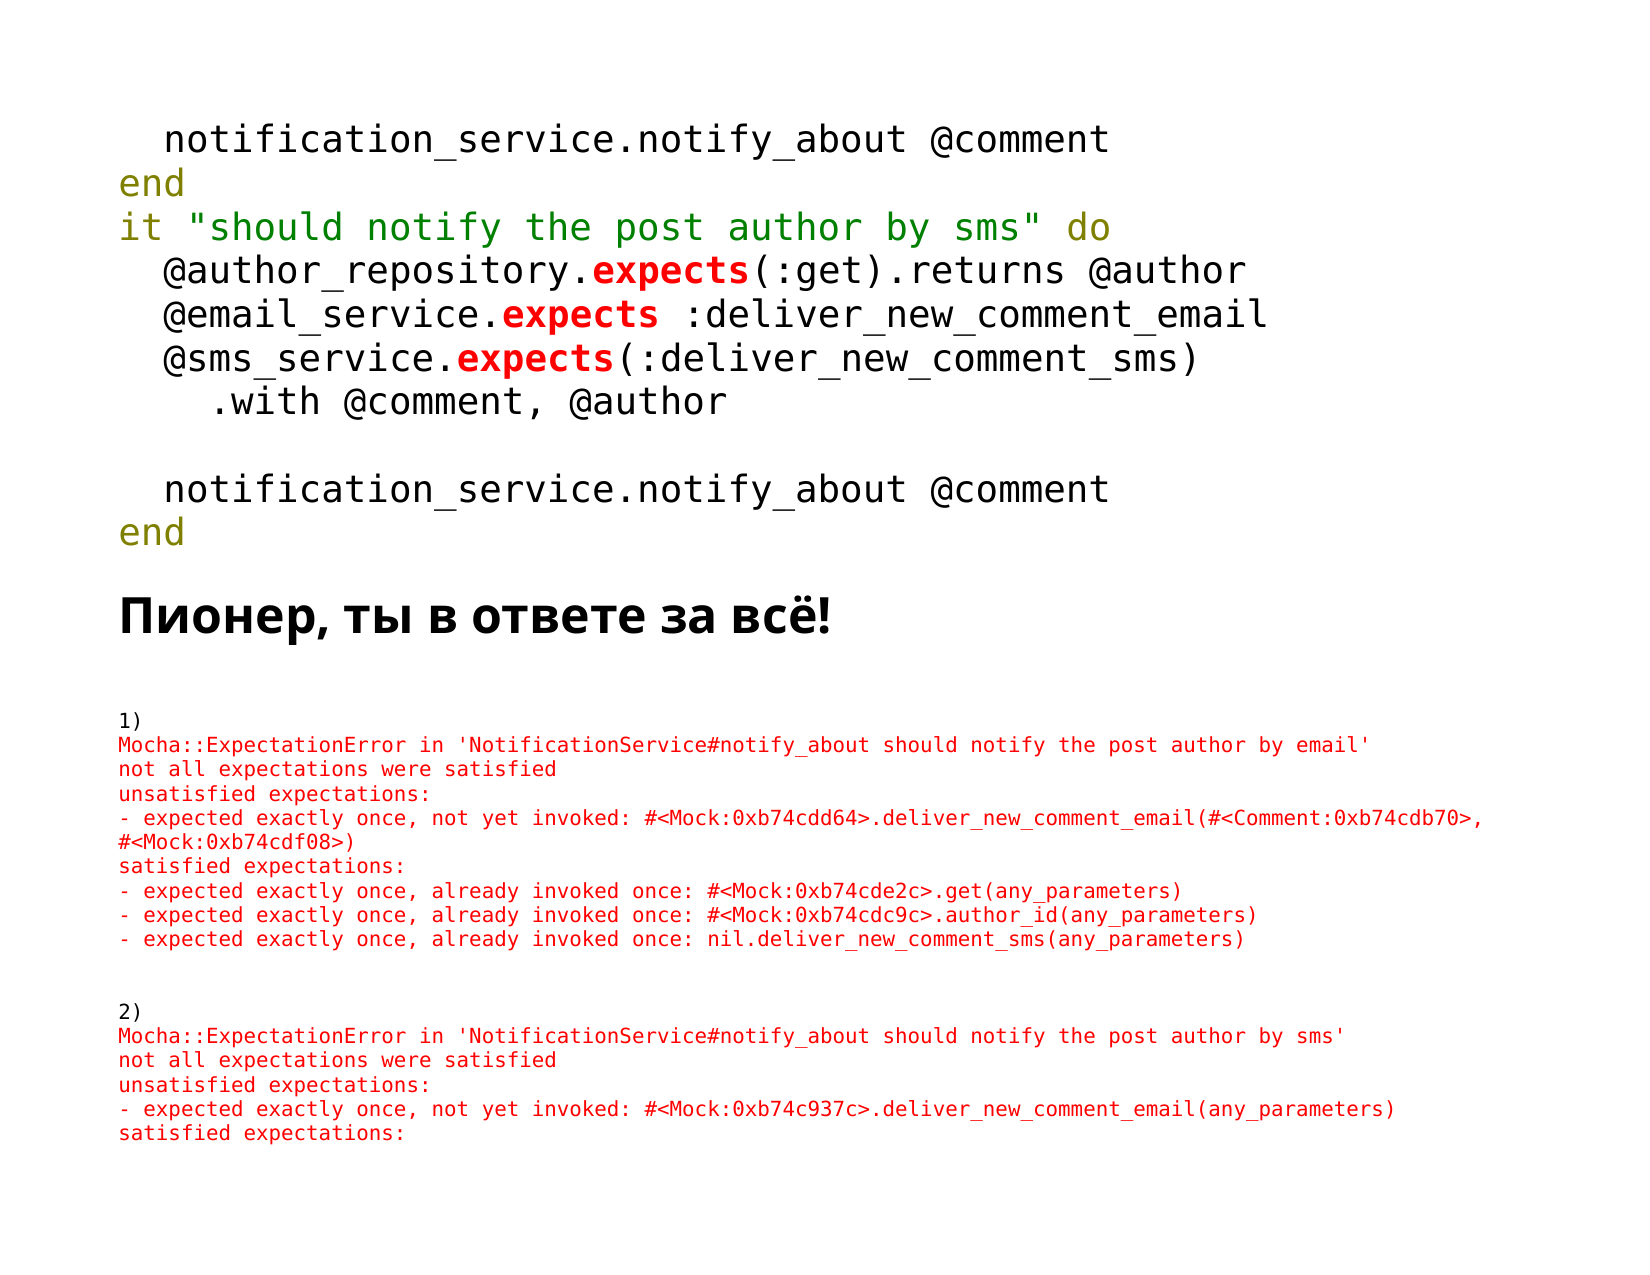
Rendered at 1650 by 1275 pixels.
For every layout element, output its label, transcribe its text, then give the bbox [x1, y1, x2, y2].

text satisfied expectations: [118, 1121, 1532, 1146]
text Mocha::ExpectationError in 'NotificationService#notify_about should notify the post author by email' [118, 733, 1532, 757]
text @email_service.expects :deliver_new_comment_email [118, 293, 1532, 336]
text @author_repository.expects(:get).returns @author [118, 249, 1532, 293]
subtitle Пионер, ты в ответе за всё! [118, 579, 1532, 648]
text @sms_service.expects(:deliver_new_comment_sms) [118, 336, 1532, 380]
text unsatisfied expectations: [118, 1073, 1532, 1097]
text not all expectations were satisfied [118, 1048, 1532, 1073]
text 1) [118, 709, 1532, 733]
text satisfied expectations: [118, 854, 1532, 879]
text 2) [118, 1000, 1532, 1024]
text end [118, 162, 1532, 205]
text end [118, 511, 1532, 554]
text notification_service.notify_about @comment [118, 118, 1532, 162]
text - expected exactly once, not yet invoked: #<Mock:0xb74c937c>.deliver_new_comment_email(any_parameters) [118, 1097, 1532, 1121]
text unsatisfied expectations: [118, 782, 1532, 806]
text not all expectations were satisfied [118, 757, 1532, 782]
text .with @comment, @author [118, 380, 1532, 424]
text it "should notify the post author by sms" do [118, 205, 1532, 249]
text - expected exactly once, already invoked once: #<Mock:0xb74cdc9c>.author_id(any_parameters) [118, 903, 1532, 927]
text Mocha::ExpectationError in 'NotificationService#notify_about should notify the post author by sms' [118, 1024, 1532, 1048]
text - expected exactly once, already invoked once: #<Mock:0xb74cde2c>.get(any_parameters) [118, 879, 1532, 903]
text - expected exactly once, already invoked once: nil.deliver_new_comment_sms(any_parameters) [118, 927, 1532, 951]
text notification_service.notify_about @comment [118, 467, 1532, 511]
text - expected exactly once, not yet invoked: #<Mock:0xb74cdd64>.deliver_new_comment_email(#<Comment:0xb74cdb70>, #<Mock:0xb74cdf08>) [118, 806, 1532, 854]
